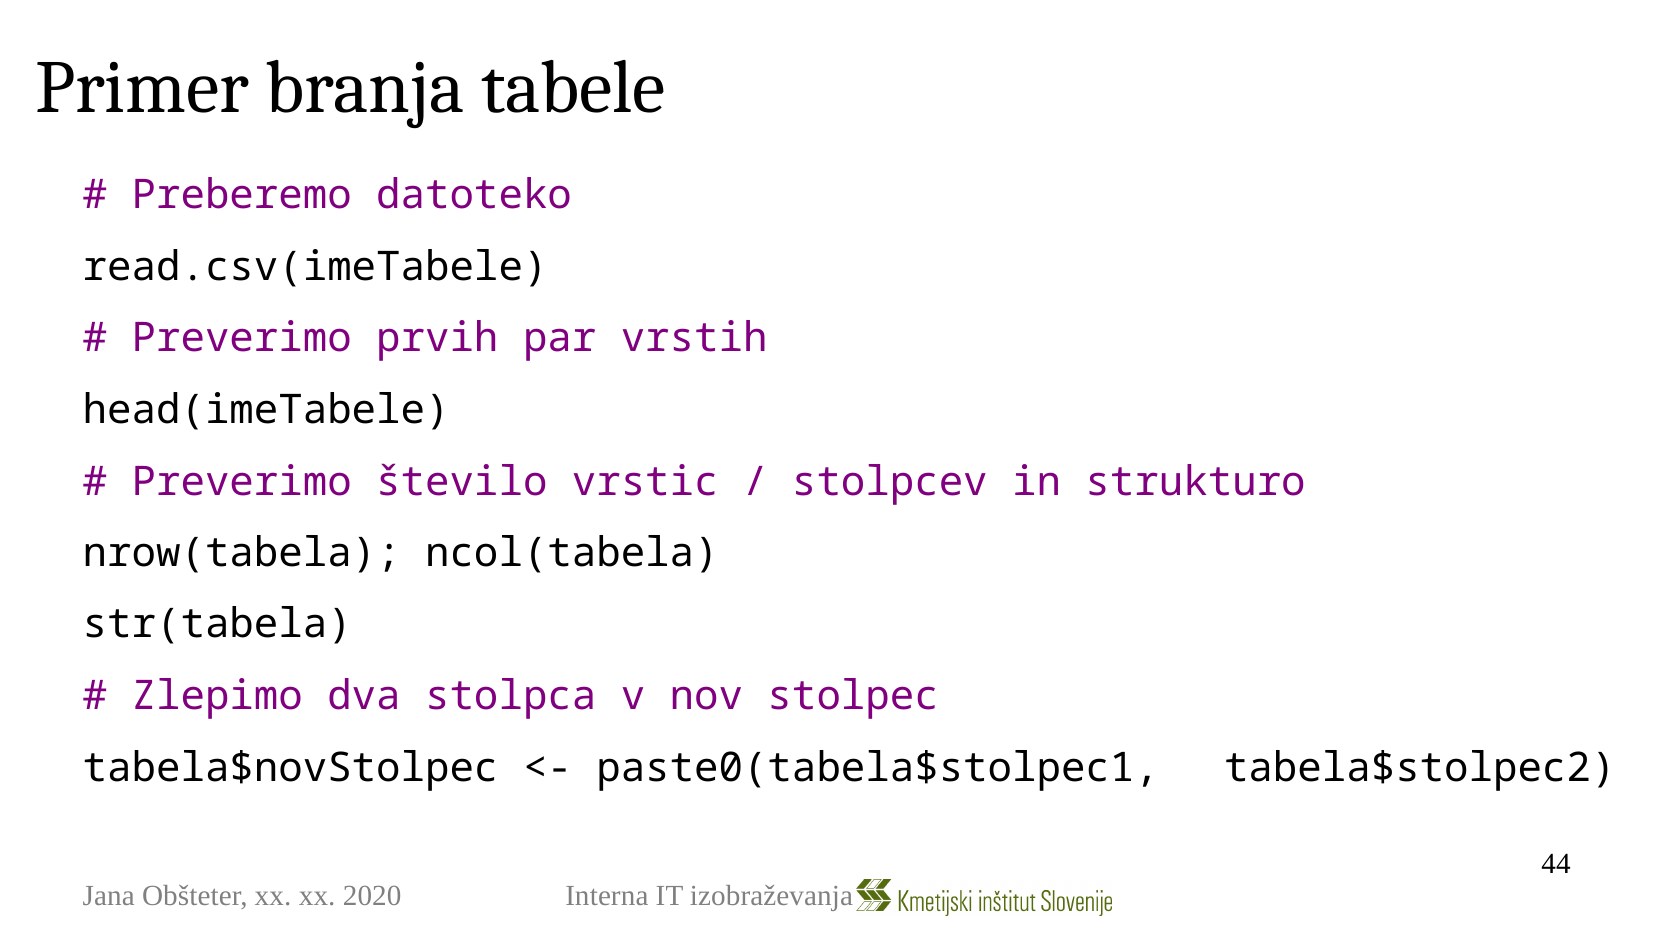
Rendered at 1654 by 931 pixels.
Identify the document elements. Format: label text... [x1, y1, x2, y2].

title Primer branja tabele [35, 21, 1524, 154]
list # Preberemo datoteko read.csv(imeTabele) # Preverimo prvih par vrstih head(imeTabele) # Preverimo število vrstic / stolpcev in strukturo nrow(tabela); ncol(tabela) str(tabela) # Zlepimo dva stolpca v nov stolpec tabela$novStolpec <- paste0(tabela$stolpec1, tabela$stolpec2) [82, 165, 1642, 827]
picture [856, 879, 1112, 916]
